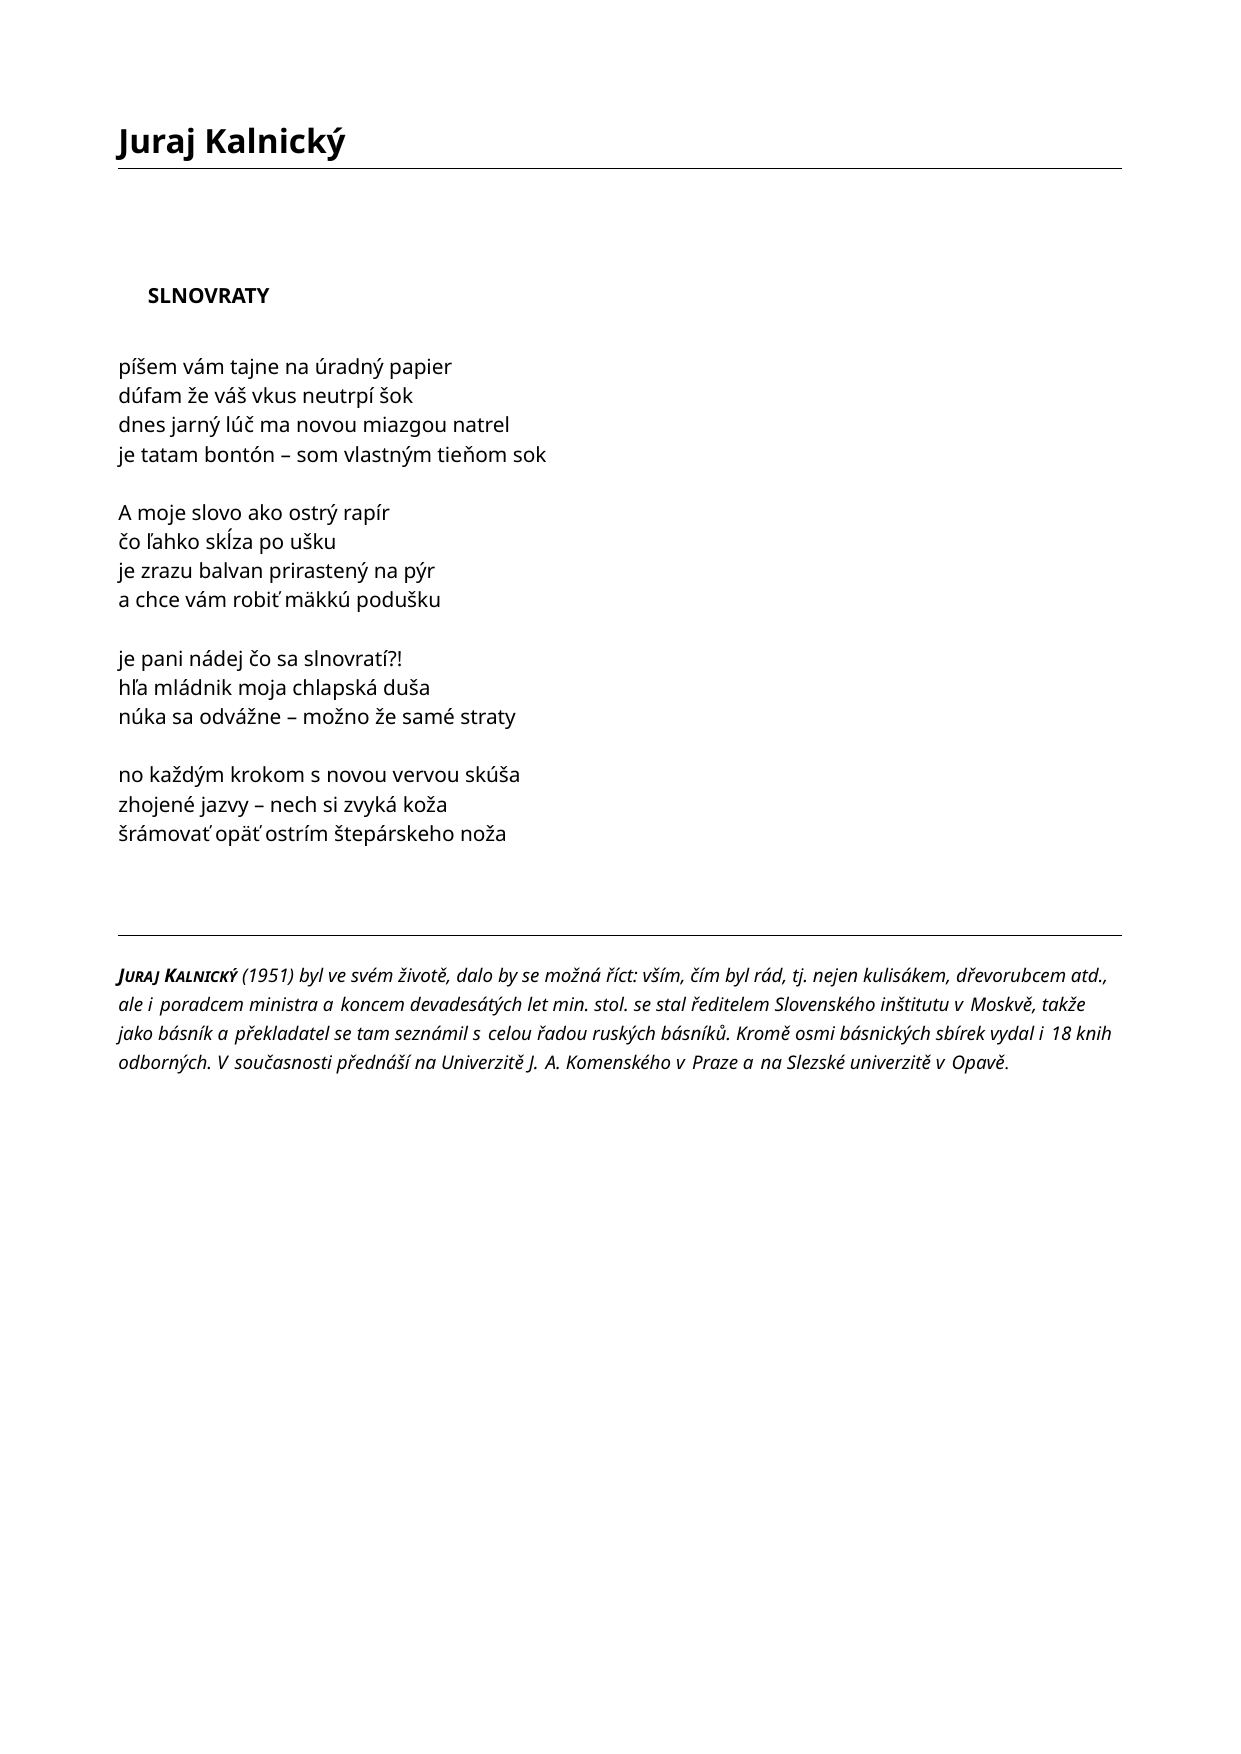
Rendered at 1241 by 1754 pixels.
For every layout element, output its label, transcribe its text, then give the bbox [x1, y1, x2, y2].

text je zrazu balvan prirastený na pýr [118, 556, 1122, 585]
subtitle slnovraty [148, 281, 1122, 310]
text hľa mládnik moja chlapská duša [118, 672, 1122, 702]
text A moje slovo ako ostrý rapír [118, 497, 1122, 527]
text Juraj Kalnický (1951) byl ve svém životě, dalo by se možná říct: vším, čím byl rád, tj. nejen kulisákem, dřevorubcem atd., ale i poradcem ministra a koncem devadesátých let min. stol. se stal ředitelem Slovenského inštitutu v Moskvě, takže jako básník a překladatel se tam seznámil s celou řadou ruských básníků. Kromě osmi básnických sbírek vydal i 18 knih odborných. V současnosti přednáší na Univerzitě J. A. Komenského v Praze a na Slezské univerzitě v Opavě. [118, 936, 1122, 1075]
text núka sa odvážne – možno že samé straty [118, 702, 1122, 731]
text je tatam bontón – som vlastným tieňom sok [118, 439, 1122, 468]
text čo ľahko skĺza po ušku [118, 527, 1122, 556]
text je pani nádej čo sa slnovratí?! [118, 643, 1122, 672]
text zhojené jazvy – nech si zvyká koža [118, 789, 1122, 818]
text Juraj Kalnický [118, 118, 1122, 168]
text šrámovať opäť ostrím štepárskeho noža [118, 818, 1122, 847]
text dúfam že váš vkus neutrpí šok [118, 381, 1122, 410]
text dnes jarný lúč ma novou miazgou natrel [118, 410, 1122, 439]
text no každým krokom s novou vervou skúša [118, 760, 1122, 789]
text a chce vám robiť mäkkú podušku [118, 585, 1122, 614]
text píšem vám tajne na úradný papier [118, 352, 1122, 381]
